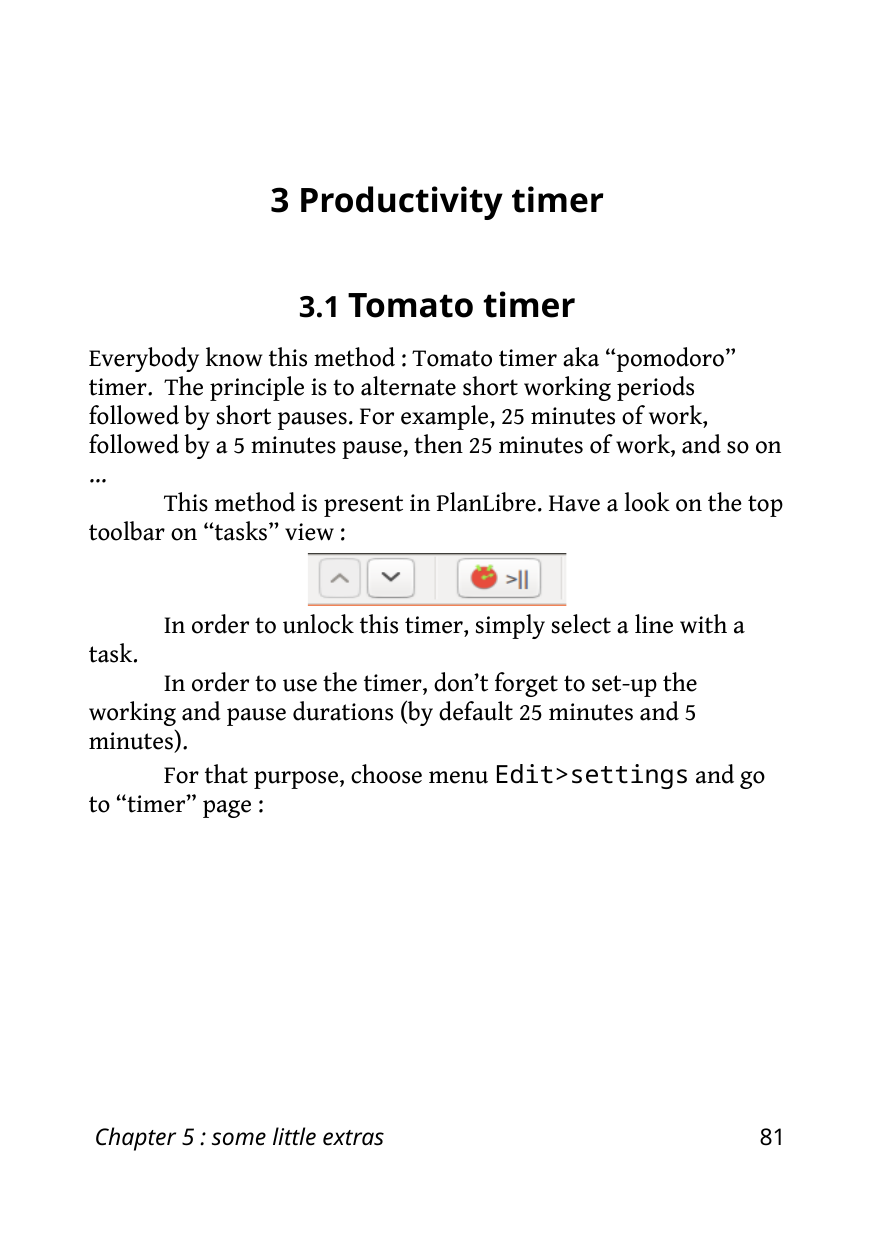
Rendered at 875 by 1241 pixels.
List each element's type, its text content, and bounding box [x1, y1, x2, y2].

subtitle 3 Productivity timer [88, 177, 786, 222]
text For that purpose, choose menu Edit>settings and go to “timer” page : [88, 756, 786, 819]
text In order to unlock this timer, simply select a line with a task. [88, 547, 786, 669]
picture [307, 553, 567, 606]
text In order to use the timer, don’t forget to set-up the working and pause durations (by default 25 minutes and 5 minutes). [88, 669, 786, 756]
text This method is present in PlanLibre. Have a look on the top toolbar on “tasks” view : [88, 489, 786, 547]
text Everybody know this method : Tomato timer aka “pomodoro” timer. The principle is to alternate short working periods followed by short pauses. For example, 25 minutes of work, followed by a 5 minutes pause, then 25 minutes of work, and so on ... [88, 345, 786, 489]
subtitle 3.1 Tomato timer [88, 281, 786, 327]
